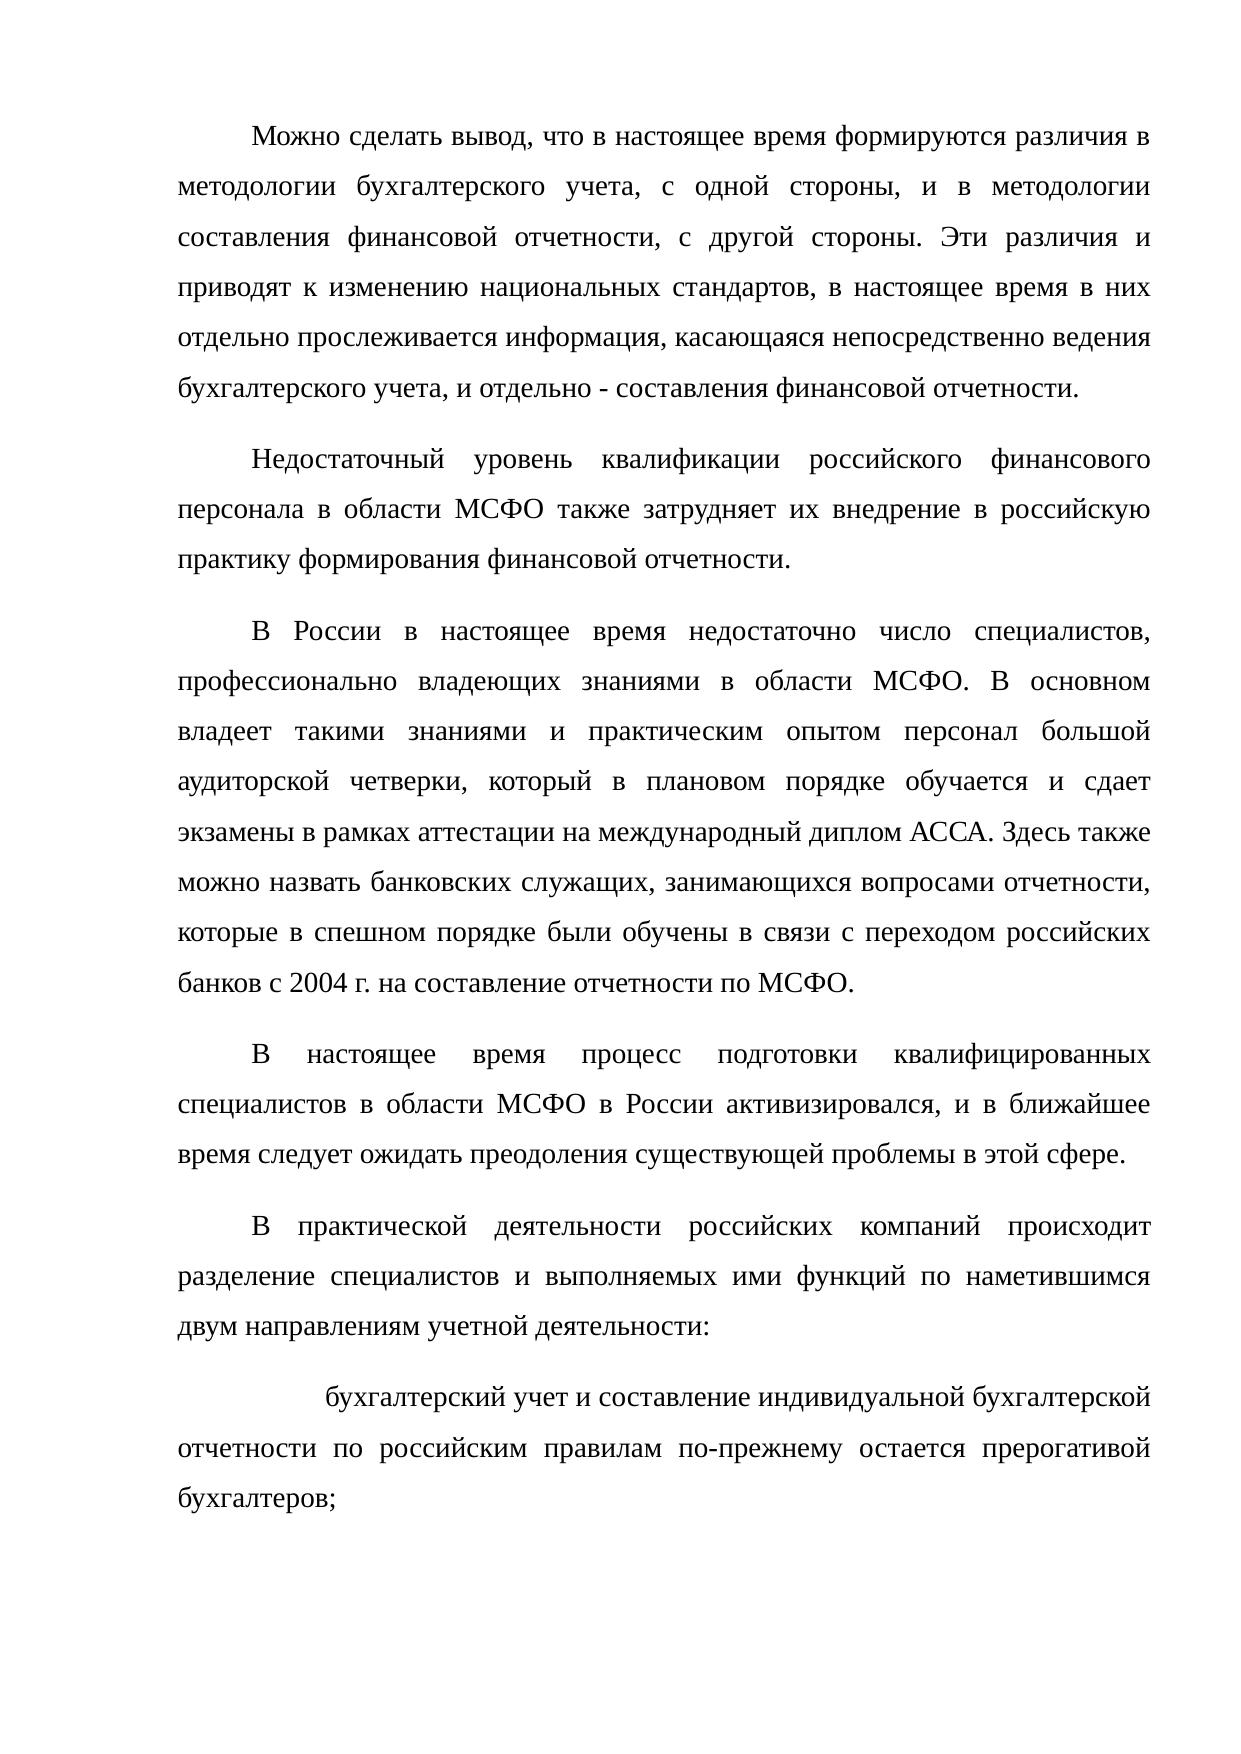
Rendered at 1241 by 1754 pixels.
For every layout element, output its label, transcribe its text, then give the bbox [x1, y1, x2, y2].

text В практической деятельности российских компаний происходит разделение специалистов и выполняемых ими функций по наметившимся двум направлениям учетной деятельности: [177, 1208, 1152, 1342]
text Недостаточный уровень квалификации российского финансового персонала в области МСФО также затрудняет их внедрение в российскую практику формирования финансовой отчетности. [177, 441, 1152, 575]
text В России в настоящее время недостаточно число специалистов, профессионально владеющих знаниями в области МСФО. В основном владеет такими знаниями и практическим опытом персонал большой аудиторской четверки, который в плановом порядке обучается и сдает экзамены в рамках аттестации на международный диплом АССА. Здесь также можно назвать банковских служащих, занимающихся вопросами отчетности, которые в спешном порядке были обучены в связи с переходом российских банков с 2004 г. на составление отчетности по МСФО. [177, 613, 1152, 998]
text В настоящее время процесс подготовки квалифицированных специалистов в области МСФО в России активизировался, и в ближайшее время следует ожидать преодоления существующей проблемы в этой сфере. [177, 1036, 1152, 1170]
list бухгалтерский учет и составление индивидуальной бухгалтерской отчетности по российским правилам по-прежнему остается прерогативой бухгалтеров; [177, 1379, 1152, 1514]
text Можно сделать вывод, что в настоящее время формируются различия в методологии бухгалтерского учета, с одной стороны, и в методологии составления финансовой отчетности, с другой стороны. Эти различия и приводят к изменению национальных стандартов, в настоящее время в них отдельно прослеживается информация, касающаяся непосредственно ведения бухгалтерского учета, и отдельно - составления финансовой отчетности. [177, 118, 1152, 403]
